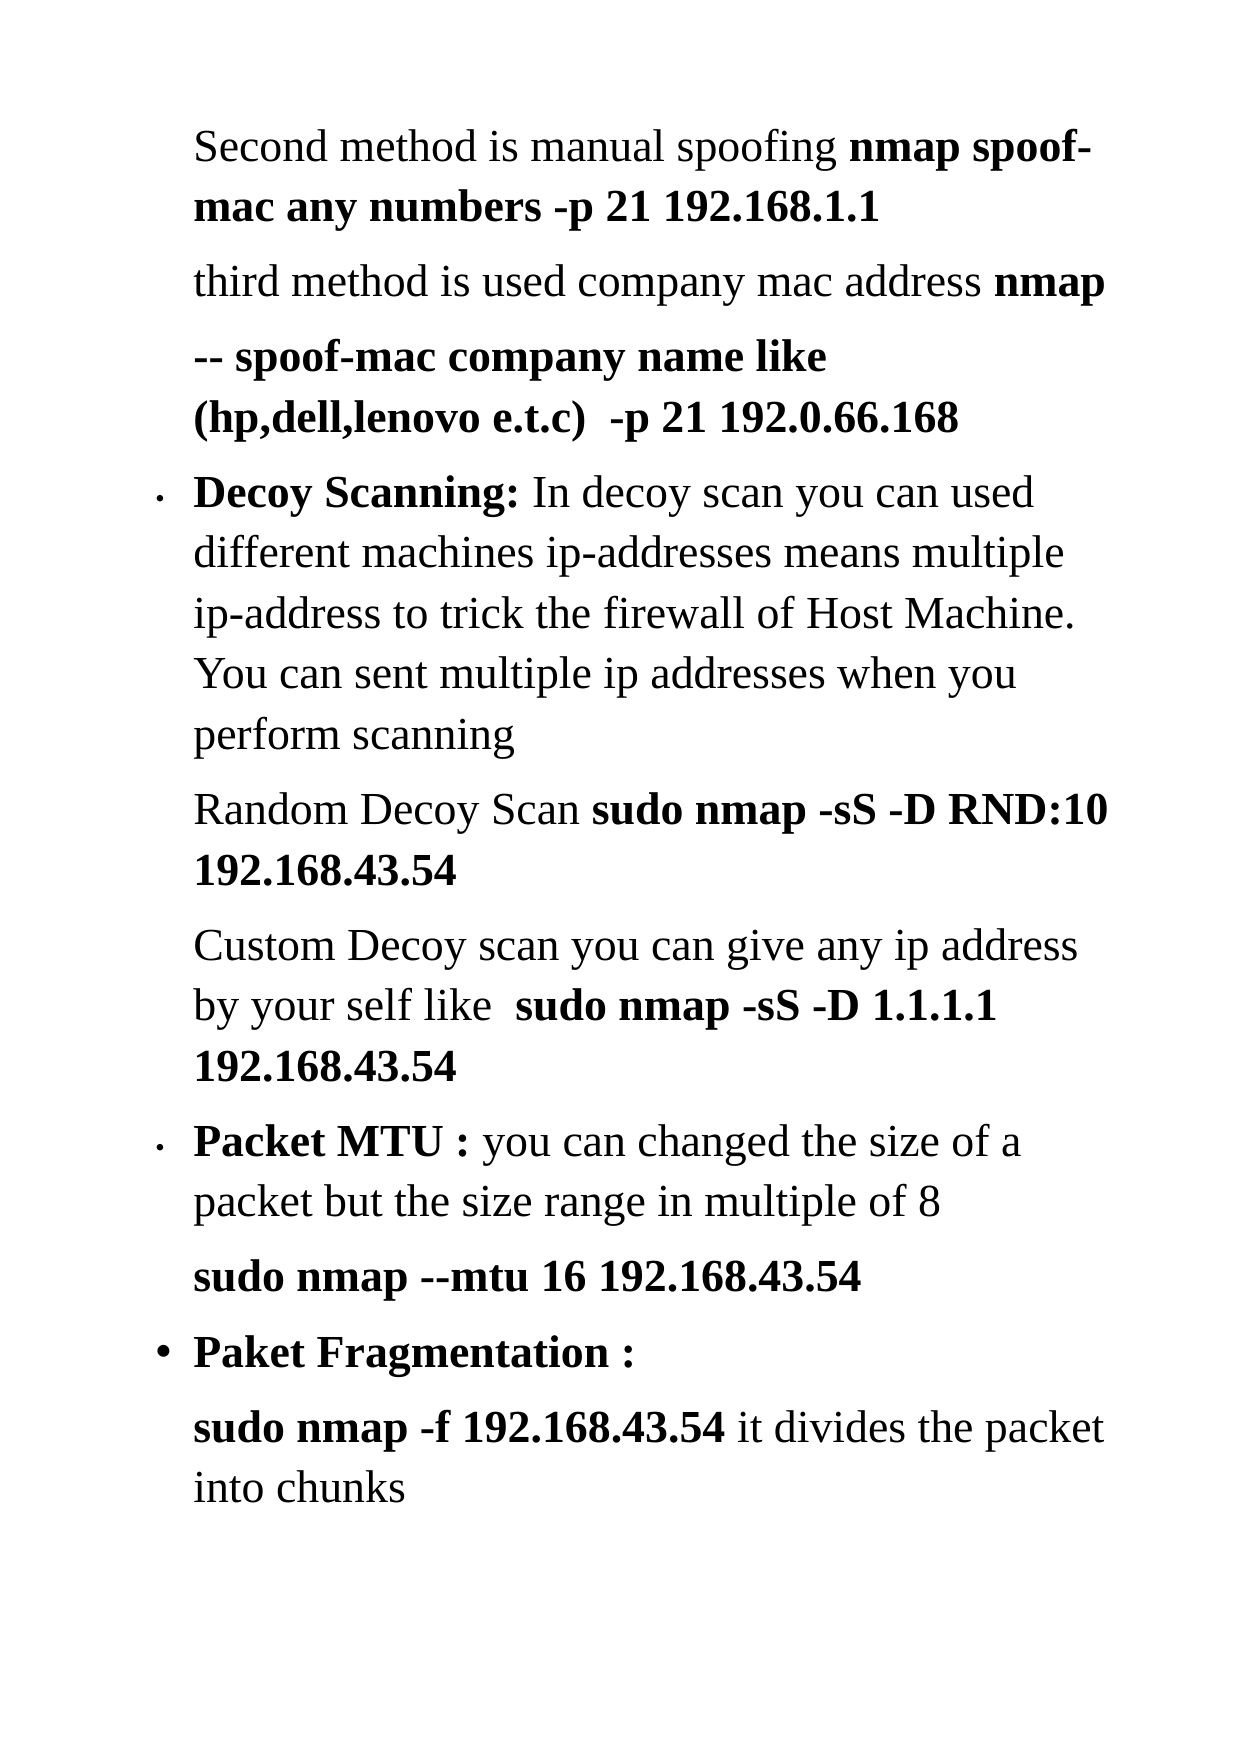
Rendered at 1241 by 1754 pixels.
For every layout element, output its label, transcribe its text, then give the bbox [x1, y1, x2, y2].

list sudo nmap -f 192.168.43.54 it divides the packet into chunks [156, 1399, 1122, 1512]
list Paket Fragmentation : [156, 1324, 1122, 1377]
list Second method is manual spoofing nmap spoof-mac any numbers -p 21 192.168.1.1 [156, 118, 1122, 231]
list Custom Decoy scan you can give any ip address by your self like sudo nmap -sS -D 1.1.1.1 192.168.43.54 [156, 917, 1122, 1091]
list Random Decoy Scan sudo nmap -sS -D RND:10 192.168.43.54 [156, 782, 1122, 895]
list sudo nmap --mtu 16 192.168.43.54 [156, 1249, 1122, 1302]
list -- spoof-mac company name like (hp,dell,lenovo e.t.c) -p 21 192.0.66.168 [156, 329, 1122, 442]
list Packet MTU : you can changed the size of a packet but the size range in multiple of 8 [156, 1113, 1122, 1227]
list third method is used company mac address nmap [156, 254, 1122, 306]
list Decoy Scanning: In decoy scan you can used different machines ip-addresses means multiple ip-address to trick the firewall of Host Machine. You can sent multiple ip addresses when you perform scanning [156, 464, 1122, 759]
